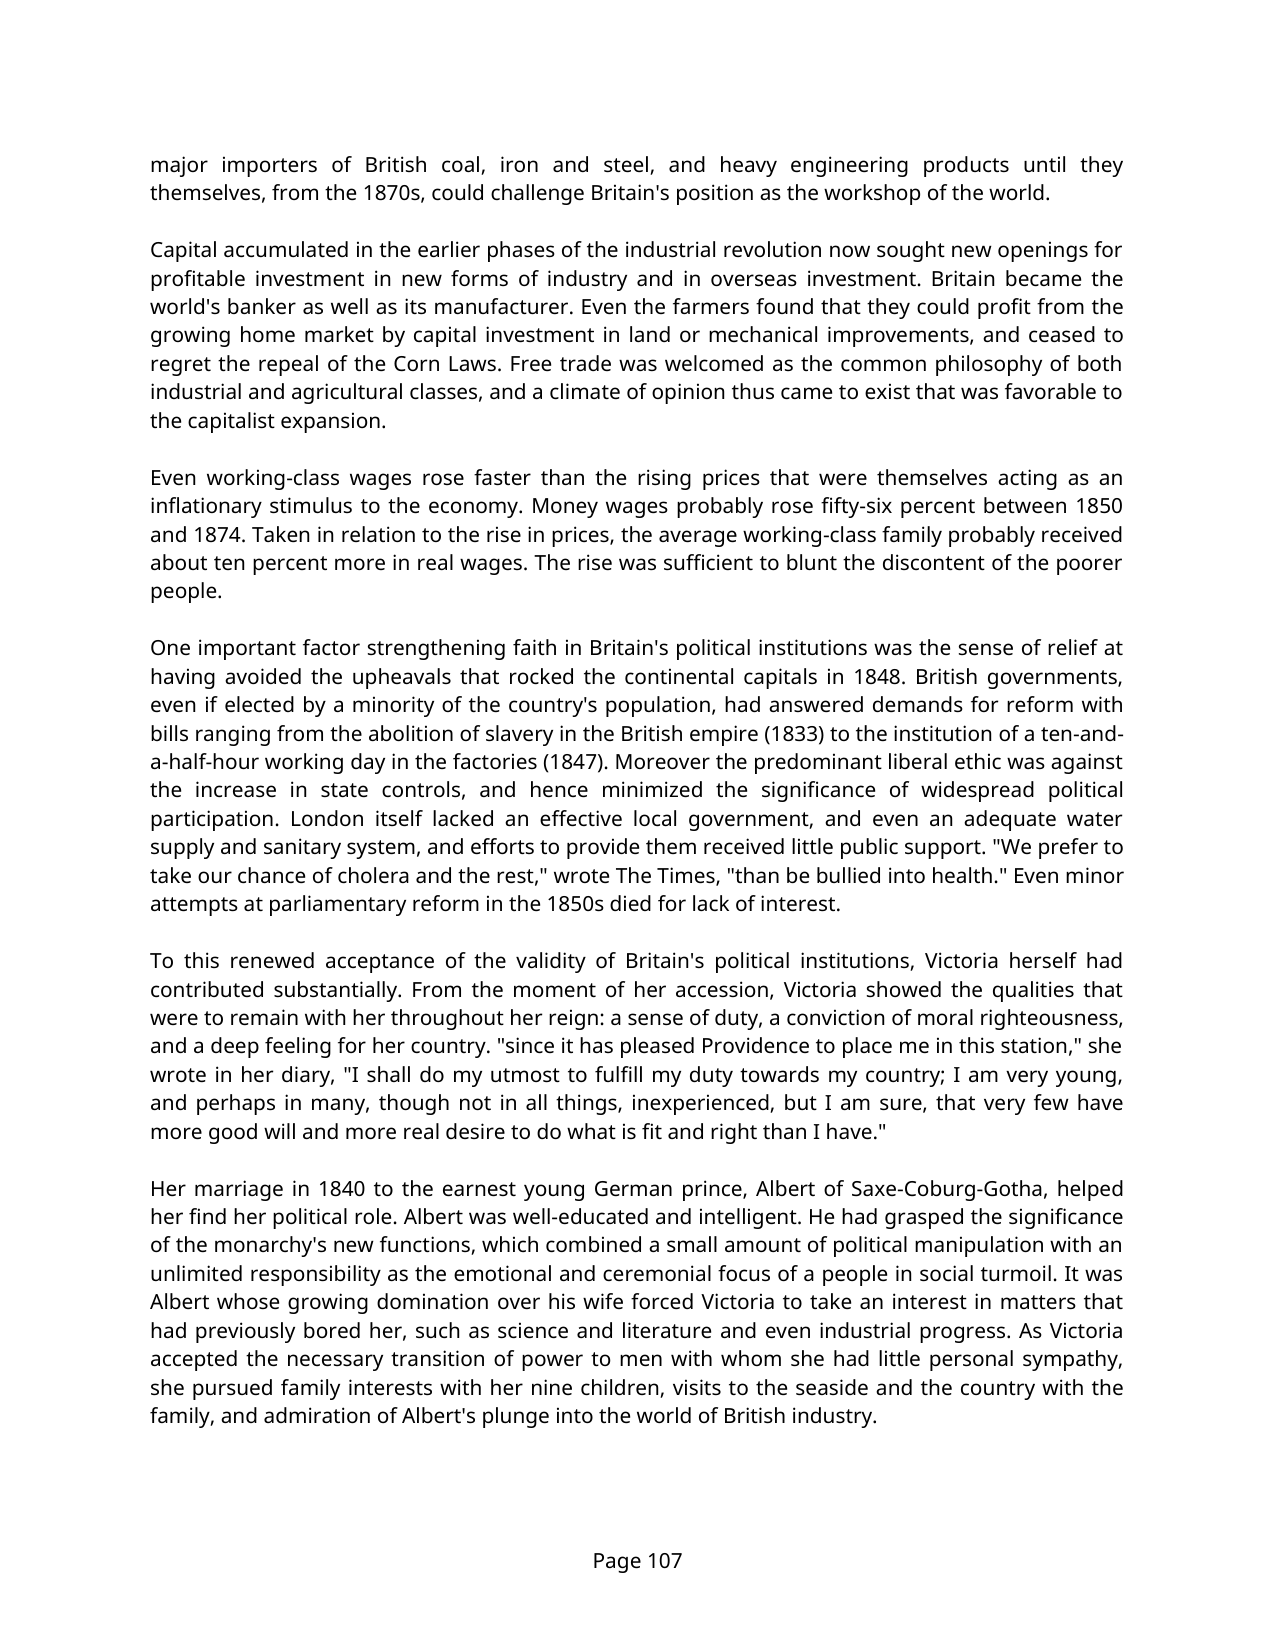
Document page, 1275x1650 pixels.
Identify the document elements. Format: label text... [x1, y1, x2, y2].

text To this renewed acceptance of the validity of Britain's political institutions, Victoria herself had contributed substantially. From the moment of her accession, Victoria showed the qualities that were to remain with her throughout her reign: a sense of duty, a conviction of moral righteousness, and a deep feeling for her country. "since it has pleased Providence to place me in this station," she wrote in her diary, "I shall do my utmost to fulfill my duty towards my country; I am very young, and perhaps in many, though not in all things, inexperienced, but I am sure, that very few have more good will and more real desire to do what is fit and right than I have." [150, 946, 1125, 1145]
text Her marriage in 1840 to the earnest young German prince, Albert of Saxe-Coburg-Gotha, helped her find her political role. Albert was well-educated and intelligent. He had grasped the significance of the monarchy's new functions, which combined a small amount of political manipulation with an unlimited responsibility as the emotional and ceremonial focus of a people in social turmoil. It was Albert whose growing domination over his wife forced Victoria to take an interest in matters that had previously bored her, such as science and literature and even industrial progress. As Victoria accepted the necessary transition of power to men with whom she had little personal sympathy, she pursued family interests with her nine children, visits to the seaside and the country with the family, and admiration of Albert's plunge into the world of British industry. [150, 1174, 1125, 1430]
text Even working-class wages rose faster than the rising prices that were themselves acting as an inflationary stimulus to the economy. Money wages probably rose fifty-six percent between 1850 and 1874. Taken in relation to the rise in prices, the average working-class family probably received about ten percent more in real wages. The rise was sufficient to blunt the discontent of the poorer people. [150, 463, 1125, 605]
text One important factor strengthening faith in Britain's political institutions was the sense of relief at having avoided the upheavals that rocked the continental capitals in 1848. British governments, even if elected by a minority of the country's population, had answered demands for reform with bills ranging from the abolition of slavery in the British empire (1833) to the institution of a ten-and-a-half-hour working day in the factories (1847). Moreover the predominant liberal ethic was against the increase in state controls, and hence minimized the significance of widespread political participation. London itself lacked an effective local government, and even an adequate water supply and sanitary system, and efforts to provide them received little public support. "We prefer to take our chance of cholera and the rest," wrote The Times, "than be bullied into health." Even minor attempts at parliamentary reform in the 1850s died for lack of interest. [150, 633, 1125, 918]
text major importers of British coal, iron and steel, and heavy engineering products until they themselves, from the 1870s, could challenge Britain's position as the workshop of the world. [150, 150, 1125, 207]
text Capital accumulated in the earlier phases of the industrial revolution now sought new openings for profitable investment in new forms of industry and in overseas investment. Britain became the world's banker as well as its manufacturer. Even the farmers found that they could profit from the growing home market by capital investment in land or mechanical improvements, and ceased to regret the repeal of the Corn Laws. Free trade was welcomed as the common philosophy of both industrial and agricultural classes, and a climate of opinion thus came to exist that was favorable to the capitalist expansion. [150, 235, 1125, 434]
